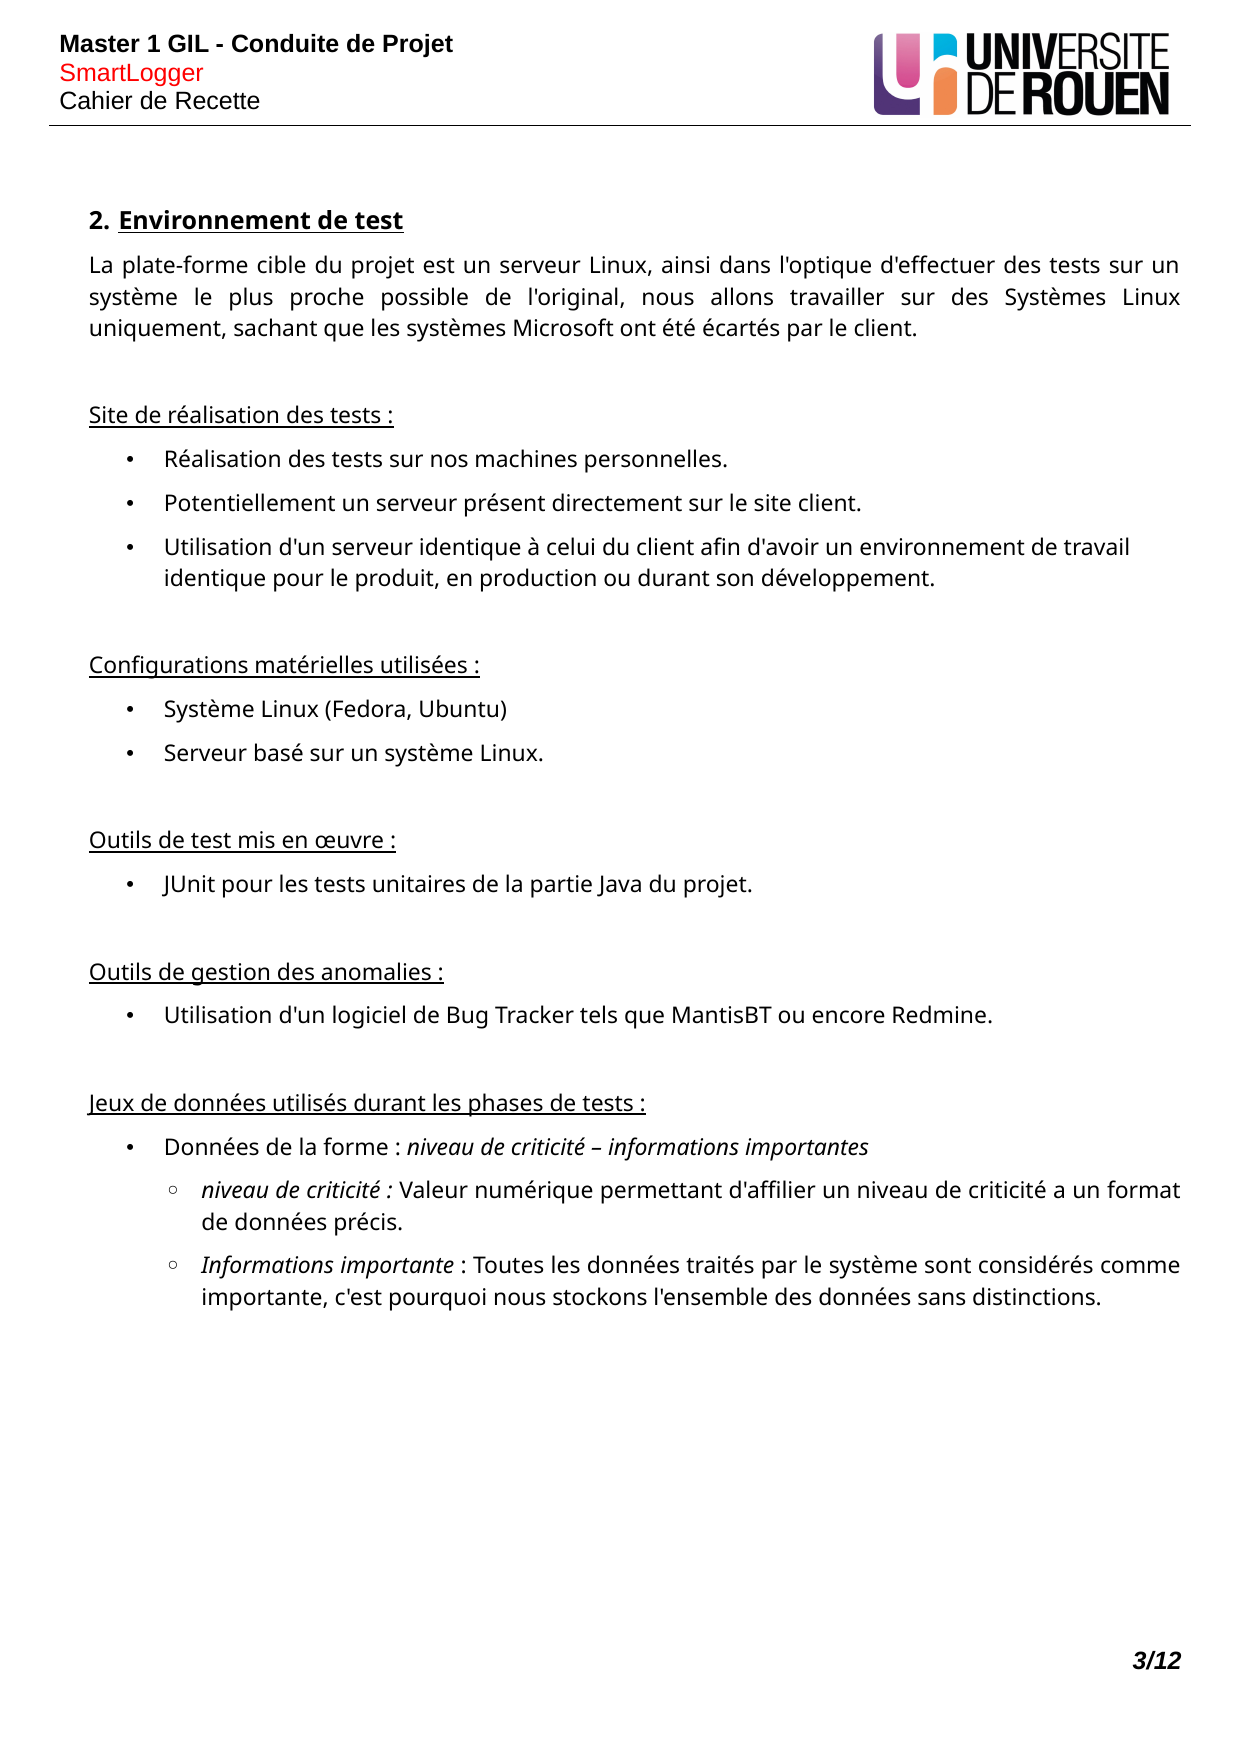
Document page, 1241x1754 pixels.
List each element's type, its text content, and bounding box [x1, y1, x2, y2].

list Système Linux (Fedora, Ubuntu) [126, 693, 1181, 724]
text Configurations matérielles utilisées : [89, 649, 1181, 681]
list Données de la forme : niveau de criticité – informations importantes [126, 1131, 1181, 1162]
subtitle Environnement de test [89, 203, 1181, 237]
text Jeux de données utilisés durant les phases de tests : [89, 1087, 1181, 1118]
list niveau de criticité : Valeur numérique permettant d'affilier un niveau de criticité a un format de données précis. [164, 1174, 1181, 1237]
text Outils de gestion des anomalies : [89, 956, 1181, 987]
text La plate-forme cible du projet est un serveur Linux, ainsi dans l'optique d'effectuer des tests sur un système le plus proche possible de l'original, nous allons travailler sur des Systèmes Linux uniquement, sachant que les systèmes Microsoft ont été écartés par le client. [89, 249, 1181, 343]
text Outils de test mis en œuvre : [89, 824, 1181, 856]
list Utilisation d'un serveur identique à celui du client afin d'avoir un environnement de travail identique pour le produit, en production ou durant son développement. [126, 531, 1181, 593]
list Réalisation des tests sur nos machines personnelles. [126, 443, 1181, 474]
list Potentiellement un serveur présent directement sur le site client. [126, 487, 1181, 518]
list Serveur basé sur un système Linux. [126, 737, 1181, 768]
list Utilisation d'un logiciel de Bug Tracker tels que MantisBT ou encore Redmine. [126, 999, 1181, 1031]
list JUnit pour les tests unitaires de la partie Java du projet. [126, 868, 1181, 899]
picture [872, 32, 1170, 118]
text Site de réalisation des tests : [89, 399, 1181, 431]
list Informations importante : Toutes les données traités par le système sont considérés comme importante, c'est pourquoi nous stockons l'ensemble des données sans distinctions. [164, 1249, 1181, 1312]
